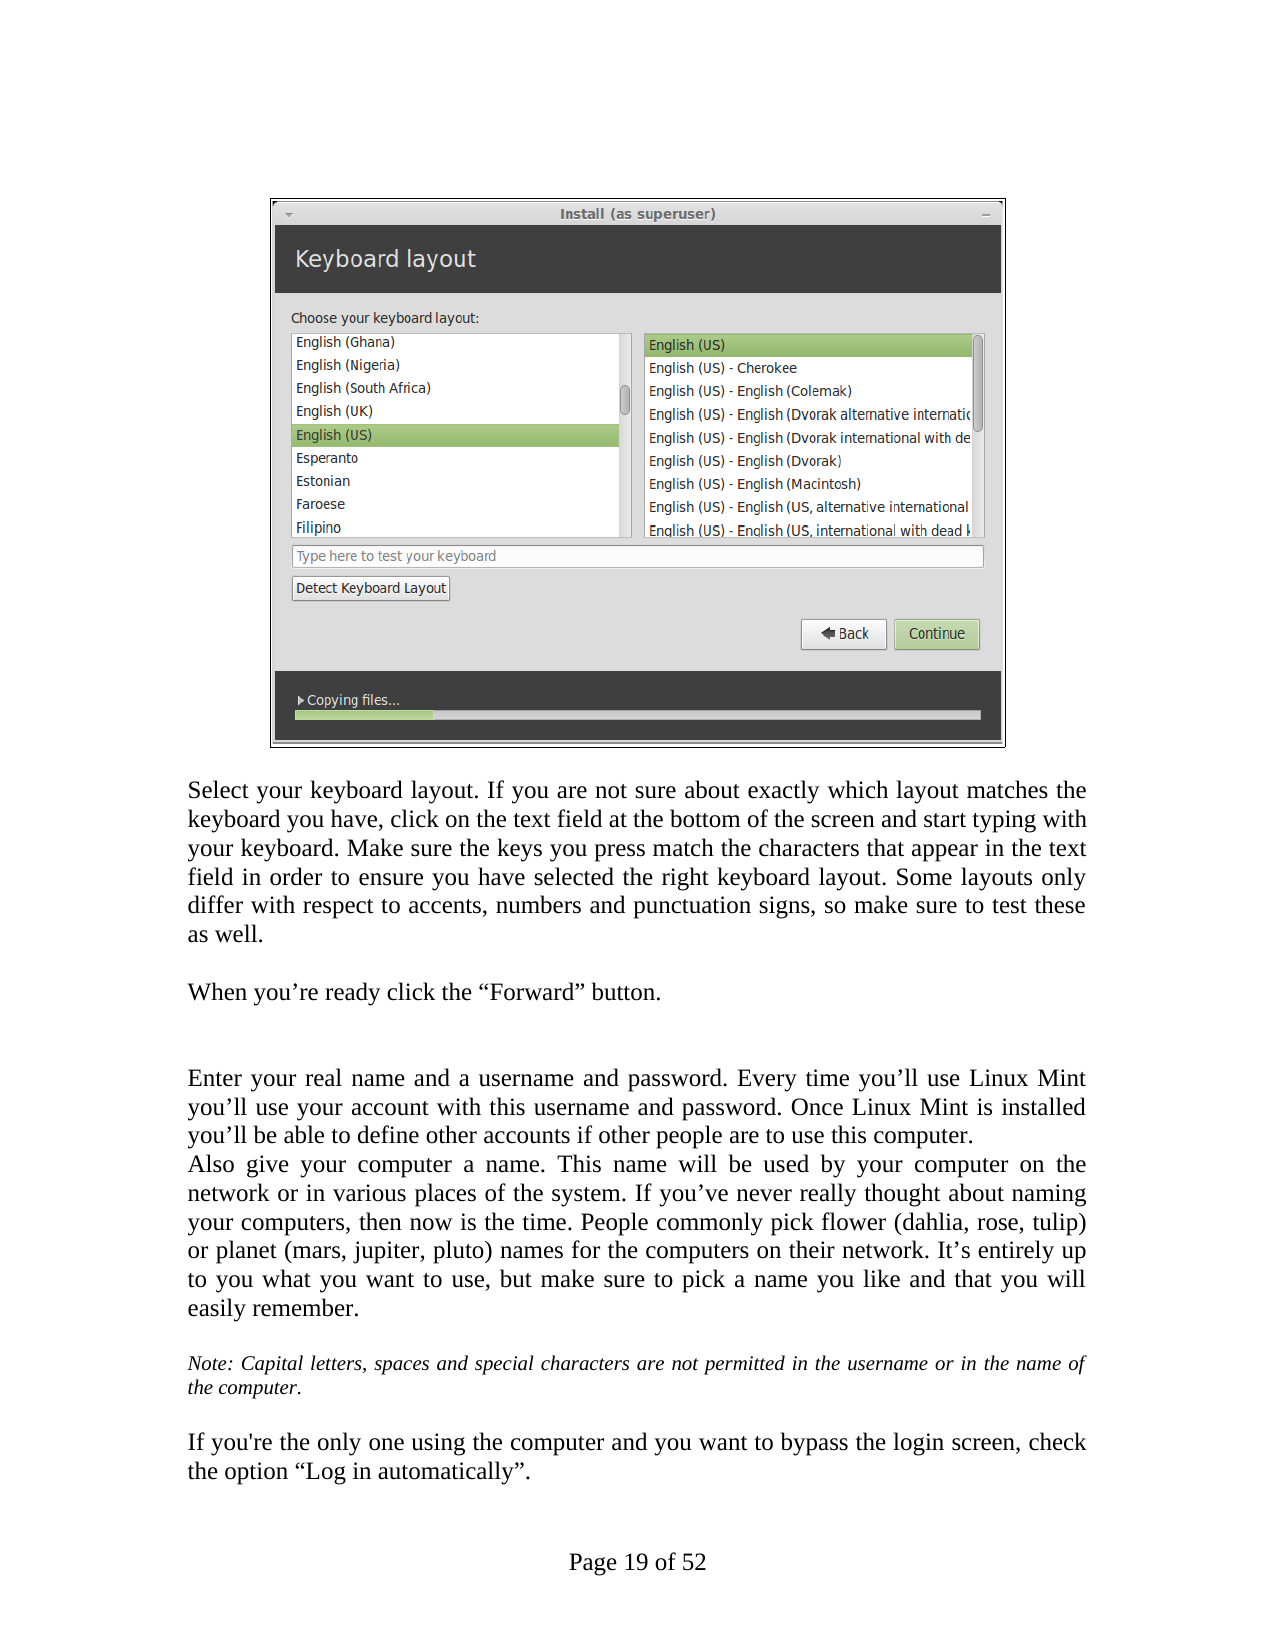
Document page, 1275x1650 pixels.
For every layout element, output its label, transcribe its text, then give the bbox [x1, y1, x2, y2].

text When you’re ready click the “Forward” button. [187, 977, 1087, 1006]
text Select your keyboard layout. If you are not sure about exactly which layout matches the keyboard you have, click on the text field at the bottom of the screen and start typing with your keyboard. Make sure the keys you press match the characters that appear in the text field in order to ensure you have selected the right keyboard layout. Some layouts only differ with respect to accents, numbers and punctuation signs, so make sure to test these as well. [187, 776, 1087, 948]
picture [272, 201, 1003, 744]
text If you're the only one using the computer and you want to bypass the login screen, check the option “Log in automatically”. [187, 1427, 1087, 1485]
text Note: Capital letters, spaces and special characters are not permitted in the username or in the name of the computer. [187, 1351, 1087, 1399]
text Enter your real name and a username and password. Every time you’ll use Linux Mint you’ll use your account with this username and password. Once Linux Mint is installed you’ll be able to define other accounts if other people are to use this computer. [187, 1063, 1087, 1149]
